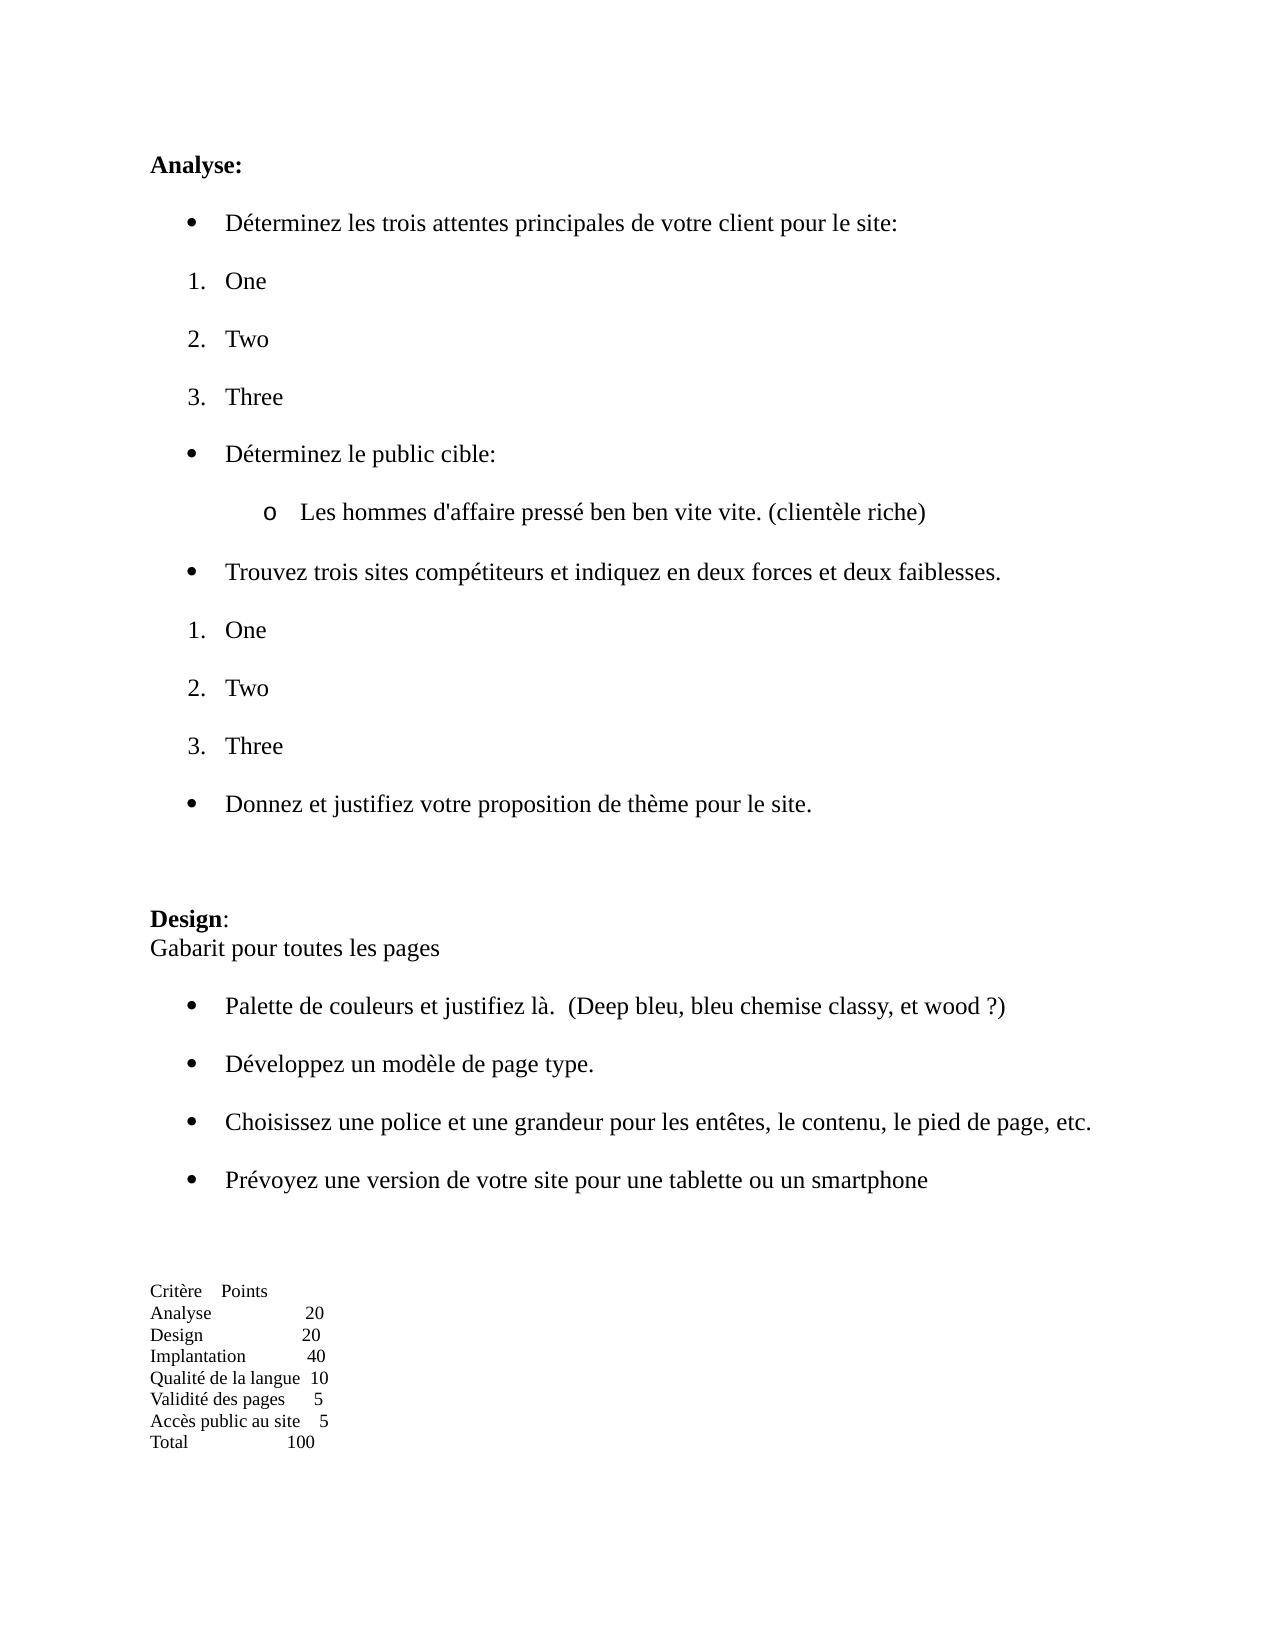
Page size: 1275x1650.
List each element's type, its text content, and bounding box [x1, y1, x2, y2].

text Implantation 40 [150, 1345, 1125, 1367]
text Analyse: [150, 150, 1125, 179]
list Trouvez trois sites compétiteurs et indiquez en deux forces et deux faiblesses. [187, 557, 1125, 586]
list Three [187, 731, 1125, 760]
list Palette de couleurs et justifiez là. (Deep bleu, bleu chemise classy, et wood ?) [187, 991, 1125, 1020]
text Validité des pages 5 [150, 1388, 1125, 1410]
text Gabarit pour toutes les pages [150, 933, 1125, 962]
list Two [187, 673, 1125, 702]
text Accès public au site 5 [150, 1410, 1125, 1431]
list Three [187, 382, 1125, 410]
list Donnez et justifiez votre proposition de thème pour le site. [187, 789, 1125, 818]
list Prévoyez une version de votre site pour une tablette ou un smartphone [187, 1165, 1125, 1194]
text Total 100 [150, 1431, 1125, 1453]
text Design: [150, 904, 1125, 933]
text Qualité de la langue 10 [150, 1367, 1125, 1388]
list Déterminez le public cible: [187, 439, 1125, 468]
list Choisissez une police et une grandeur pour les entêtes, le contenu, le pied de page, etc. [187, 1107, 1125, 1136]
text Design 20 [150, 1323, 1125, 1345]
list One [187, 266, 1125, 294]
list Développez un modèle de page type. [187, 1049, 1125, 1078]
list Les hommes d'affaire pressé ben ben vite vite. (clientèle riche) [262, 497, 1125, 528]
list One [187, 615, 1125, 644]
text Analyse 20 [150, 1302, 1125, 1323]
list Déterminez les trois attentes principales de votre client pour le site: [187, 208, 1125, 237]
text Critère Points [150, 1280, 1125, 1302]
list Two [187, 324, 1125, 352]
